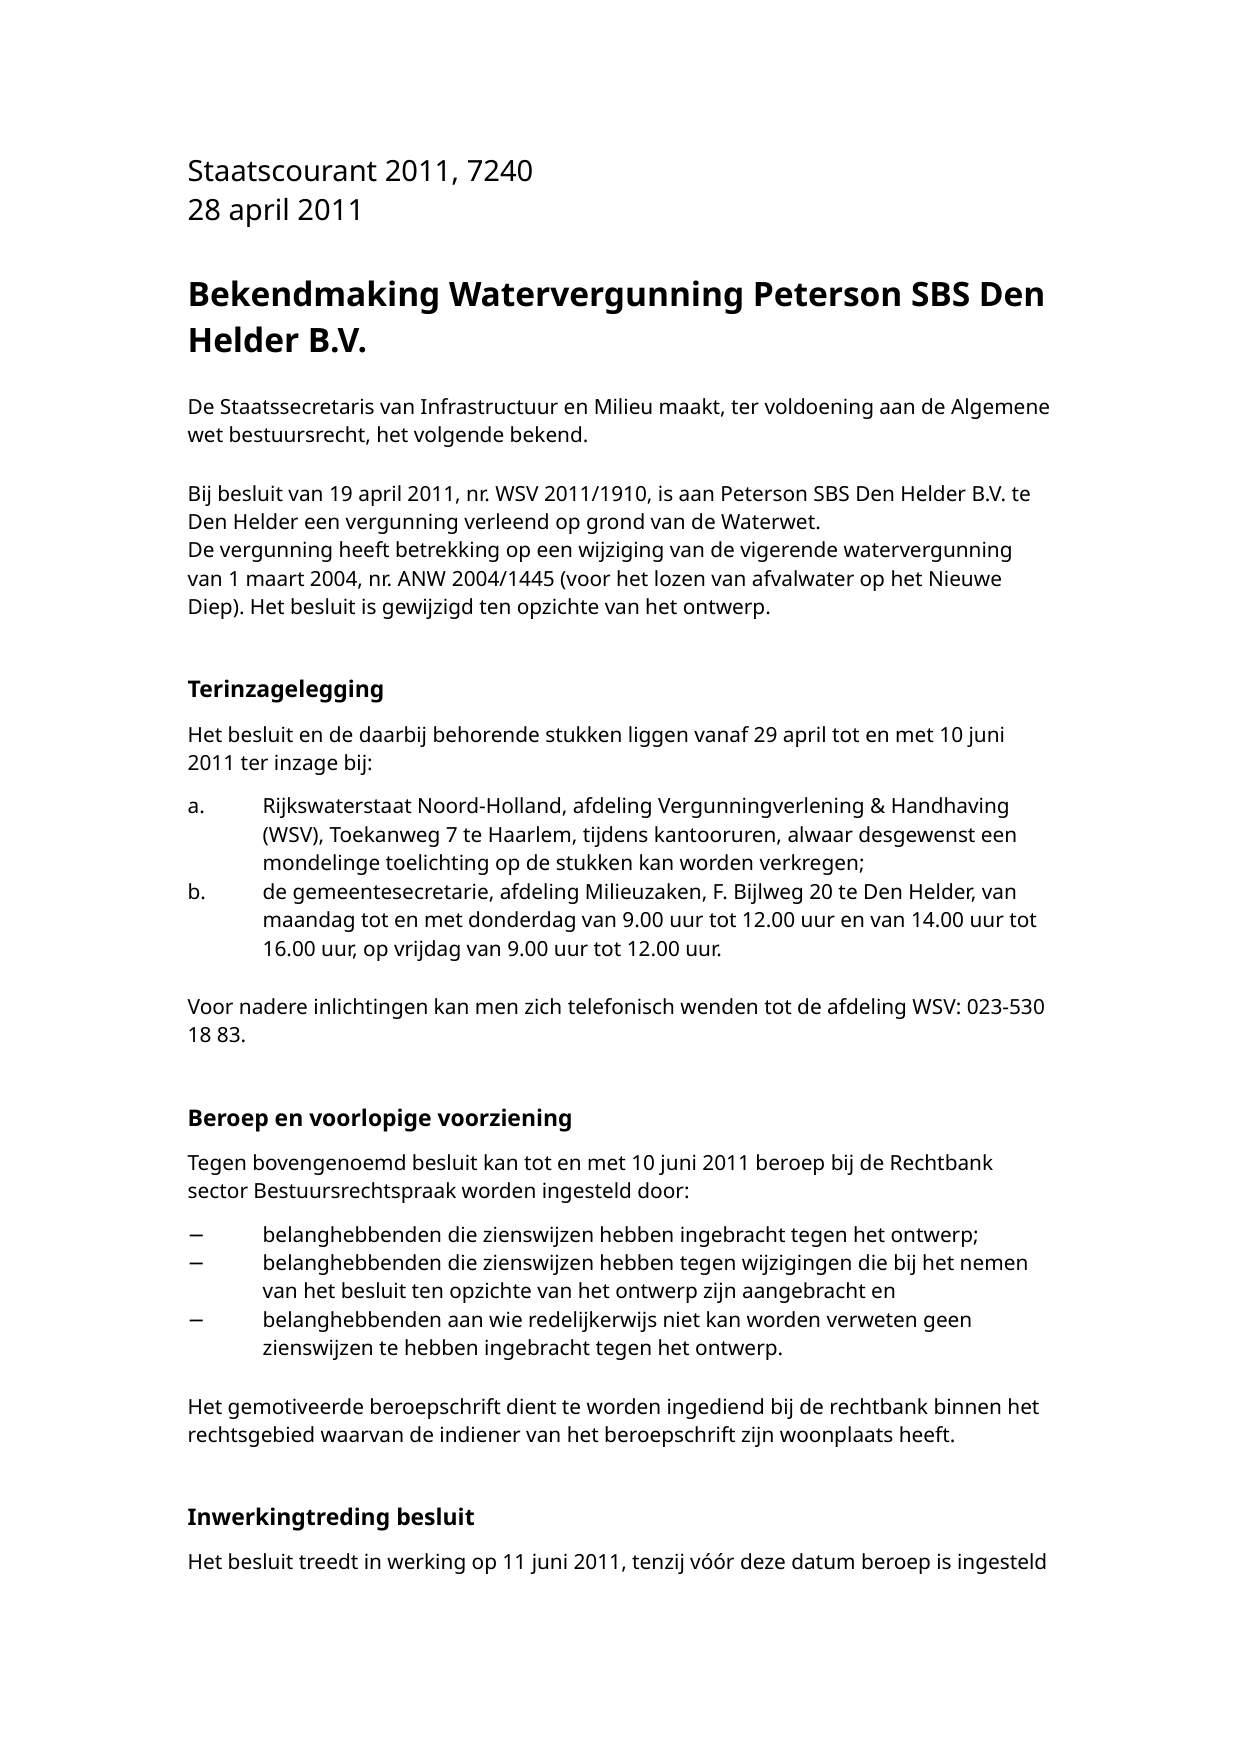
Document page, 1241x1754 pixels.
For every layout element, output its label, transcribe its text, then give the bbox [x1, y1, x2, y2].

list Rijkswaterstaat Noord-Holland, afdeling Vergunningverlening & Handhaving (WSV), Toekanweg 7 te Haarlem, tijdens kantooruren, alwaar desgewenst een mondelinge toelichting op de stukken kan worden verkregen; [187, 792, 1053, 877]
list belanghebbenden aan wie redelijkerwijs niet kan worden verweten geen zienswijzen te hebben ingebracht tegen het ontwerp. [187, 1305, 1053, 1362]
list belanghebbenden die zienswijzen hebben tegen wijzigingen die bij het nemen van het besluit ten opzichte van het ontwerp zijn aangebracht en [187, 1248, 1053, 1305]
subtitle Beroep en voorlopige voorziening [187, 1102, 1053, 1133]
text Bij besluit van 19 april 2011, nr. WSV 2011/1910, is aan Peterson SBS Den Helder B.V. te Den Helder een vergunning verleend op grond van de Waterwet. [187, 479, 1053, 536]
subtitle Bekendmaking Watervergunning Peterson SBS Den Helder B.V. [187, 271, 1053, 362]
text Het gemotiveerde beroepschrift dient te worden ingediend bij de rechtbank binnen het rechtsgebied waarvan de indiener van het beroepschrift zijn woonplaats heeft. [187, 1392, 1053, 1449]
text Staatscourant 2011, 7240 [187, 150, 1053, 190]
text De Staatssecretaris van Infrastructuur en Milieu maakt, ter voldoening aan de Algemene wet bestuursrecht, het volgende bekend. [187, 392, 1053, 449]
text Het besluit en de daarbij behorende stukken liggen vanaf 29 april tot en met 10 juni 2011 ter inzage bij: [187, 720, 1053, 777]
text Tegen bovengenoemd besluit kan tot en met 10 juni 2011 beroep bij de Rechtbank sector Bestuursrechtspraak worden ingesteld door: [187, 1148, 1053, 1205]
text Het besluit treedt in werking op 11 juni 2011, tenzij vóór deze datum beroep is ingesteld [187, 1547, 1053, 1576]
subtitle Inwerkingtreding besluit [187, 1501, 1053, 1532]
text Voor nadere inlichtingen kan men zich telefonisch wenden tot de afdeling WSV: 023-530 18 83. [187, 992, 1053, 1049]
list de gemeentesecretarie, afdeling Milieuzaken, F. Bijlweg 20 te Den Helder, van maandag tot en met donderdag van 9.00 uur tot 12.00 uur en van 14.00 uur tot 16.00 uur, op vrijdag van 9.00 uur tot 12.00 uur. [187, 877, 1053, 962]
text De vergunning heeft betrekking op een wijziging van de vigerende watervergunning van 1 maart 2004, nr. ANW 2004/1445 (voor het lozen van afvalwater op het Nieuwe Diep). Het besluit is gewijzigd ten opzichte van het ontwerp. [187, 536, 1053, 621]
text 28 april 2011 [187, 190, 1053, 229]
subtitle Terinzagelegging [187, 673, 1053, 705]
list belanghebbenden die zienswijzen hebben ingebracht tegen het ontwerp; [187, 1220, 1053, 1248]
